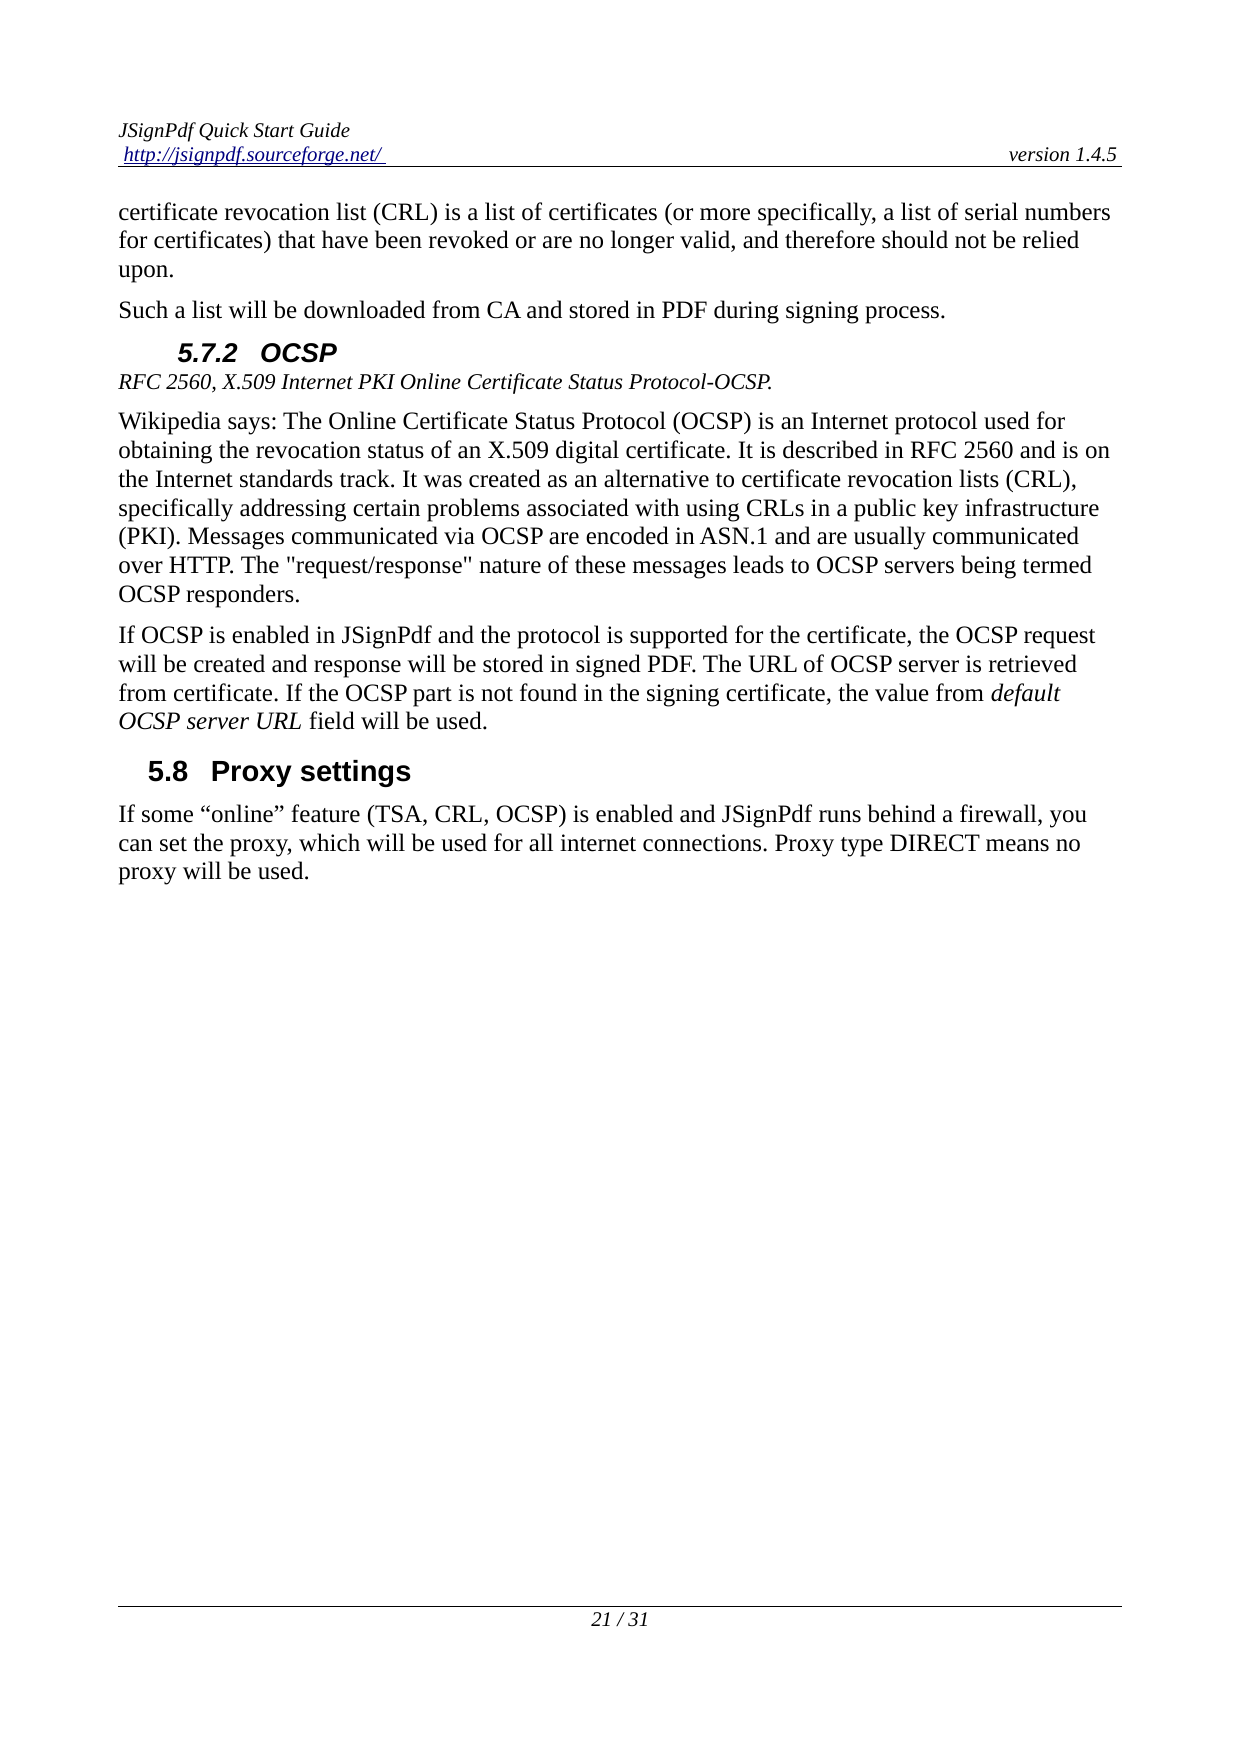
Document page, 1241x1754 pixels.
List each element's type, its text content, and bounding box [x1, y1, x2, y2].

subtitle OCSP [177, 337, 1122, 368]
text If some “online” feature (TSA, CRL, OCSP) is enabled and JSignPdf runs behind a firewall, you can set the proxy, which will be used for all internet connections. Proxy type DIRECT means no proxy will be used. [118, 799, 1122, 885]
text If OCSP is enabled in JSignPdf and the protocol is supported for the certificate, the OCSP request will be created and response will be stored in signed PDF. The URL of OCSP server is retrieved from certificate. If the OCSP part is not found in the signing certificate, the value from default OCSP server URL field will be used. [118, 620, 1122, 735]
text Such a list will be downloaded from CA and stored in PDF during signing process. [118, 296, 1122, 324]
subtitle Proxy settings [148, 753, 1116, 787]
text RFC 2560, X.509 Internet PKI Online Certificate Status Protocol-OCSP. [118, 368, 1122, 394]
text Wikipedia says: The Online Certificate Status Protocol (OCSP) is an Internet protocol used for obtaining the revocation status of an X.509 digital certificate. It is described in RFC 2560 and is on the Internet standards track. It was created as an alternative to certificate revocation lists (CRL), specifically addressing certain problems associated with using CRLs in a public key infrastructure (PKI). Messages communicated via OCSP are encoded in ASN.1 and are usually communicated over HTTP. The "request/response" nature of these messages leads to OCSP servers being termed OCSP responders. [118, 406, 1122, 608]
text certificate revocation list (CRL) is a list of certificates (or more specifically, a list of serial numbers for certificates) that have been revoked or are no longer valid, and therefore should not be relied upon. [118, 197, 1122, 283]
